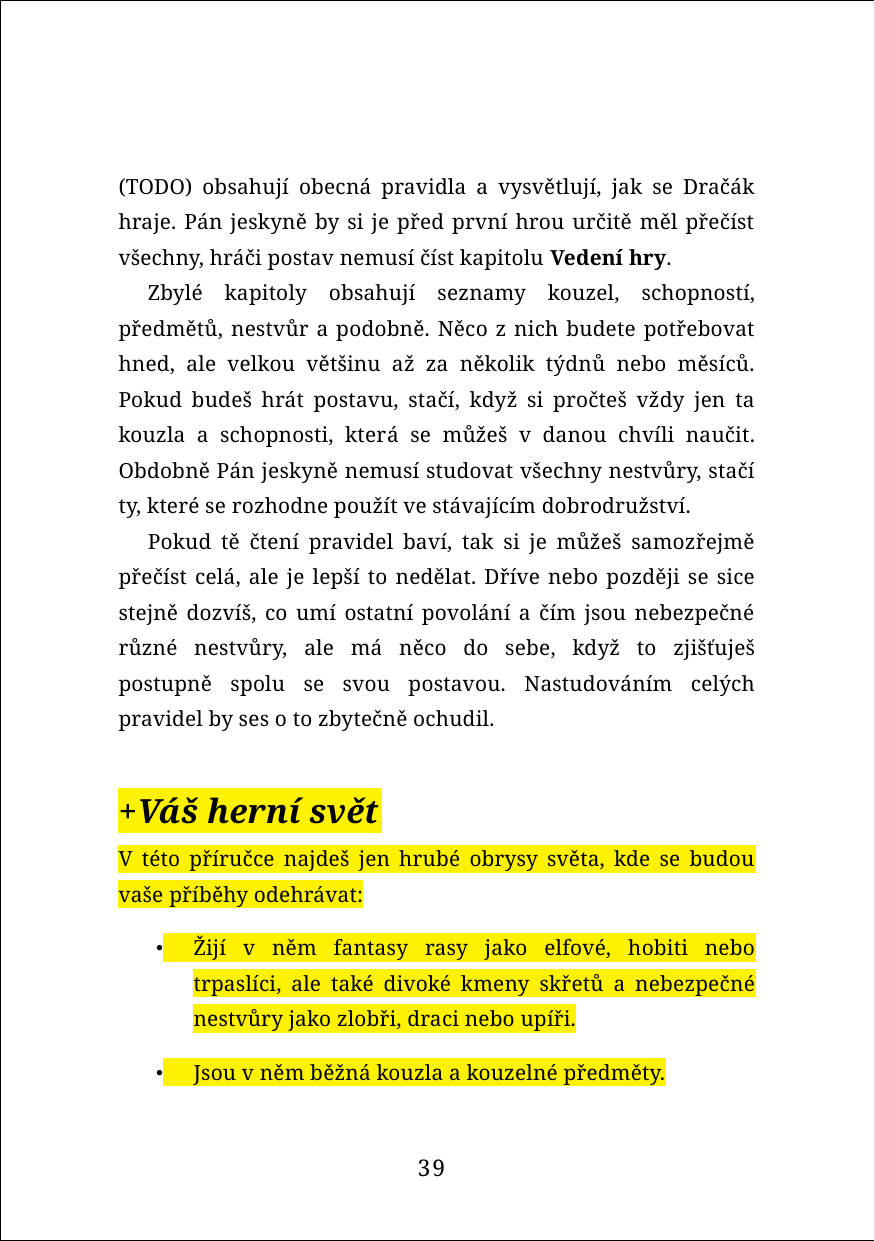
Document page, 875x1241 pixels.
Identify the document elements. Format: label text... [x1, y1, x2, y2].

list Žijí v něm fantasy rasy jako elfové, hobiti nebo trpaslíci, ale také divoké kmeny skřetů a nebezpečné nestvůry jako zlobři, draci nebo upíři. [156, 933, 756, 1033]
subtitle +Váš herní svět [118, 787, 756, 833]
text V této příručce najdeš jen hrubé obrysy světa, kde se budou vaše příběhy odehrávat: [118, 844, 756, 908]
list Jsou v něm běžná kouzla a kouzelné předměty. [156, 1058, 756, 1086]
text (TODO) obsahují obecná pravidla a vysvětlují, jak se Dračák hraje. Pán jeskyně by si je před první hrou určitě měl přečíst všechny, hráči postav nemusí číst kapitolu Vedení hry. Zbylé kapitoly obsahují seznamy kouzel, schopností, předmětů, nestvůr a podobně. Něco z nich budete potřebovat hned, ale velkou většinu až za několik týdnů nebo měsíců. Pokud budeš hrát postavu, stačí, když si pročteš vždy jen ta kouzla a schopnosti, která se můžeš v danou chvíli naučit. Obdobně Pán jeskyně nemusí studovat všechny nestvůry, stačí ty, které se rozhodne použít ve stávajícím dobrodružství. Pokud tě čtení pravidel baví, tak si je můžeš samozřejmě přečíst celá, ale je lepší to nedělat. Dříve nebo později se sice stejně dozvíš, co umí ostatní povolání a čím jsou nebezpečné různé nestvůry, ale má něco do sebe, když to zjišťuješ postupně spolu se svou postavou. Nastudováním celých pravidel by ses o to zbytečně ochudil. [118, 172, 756, 733]
